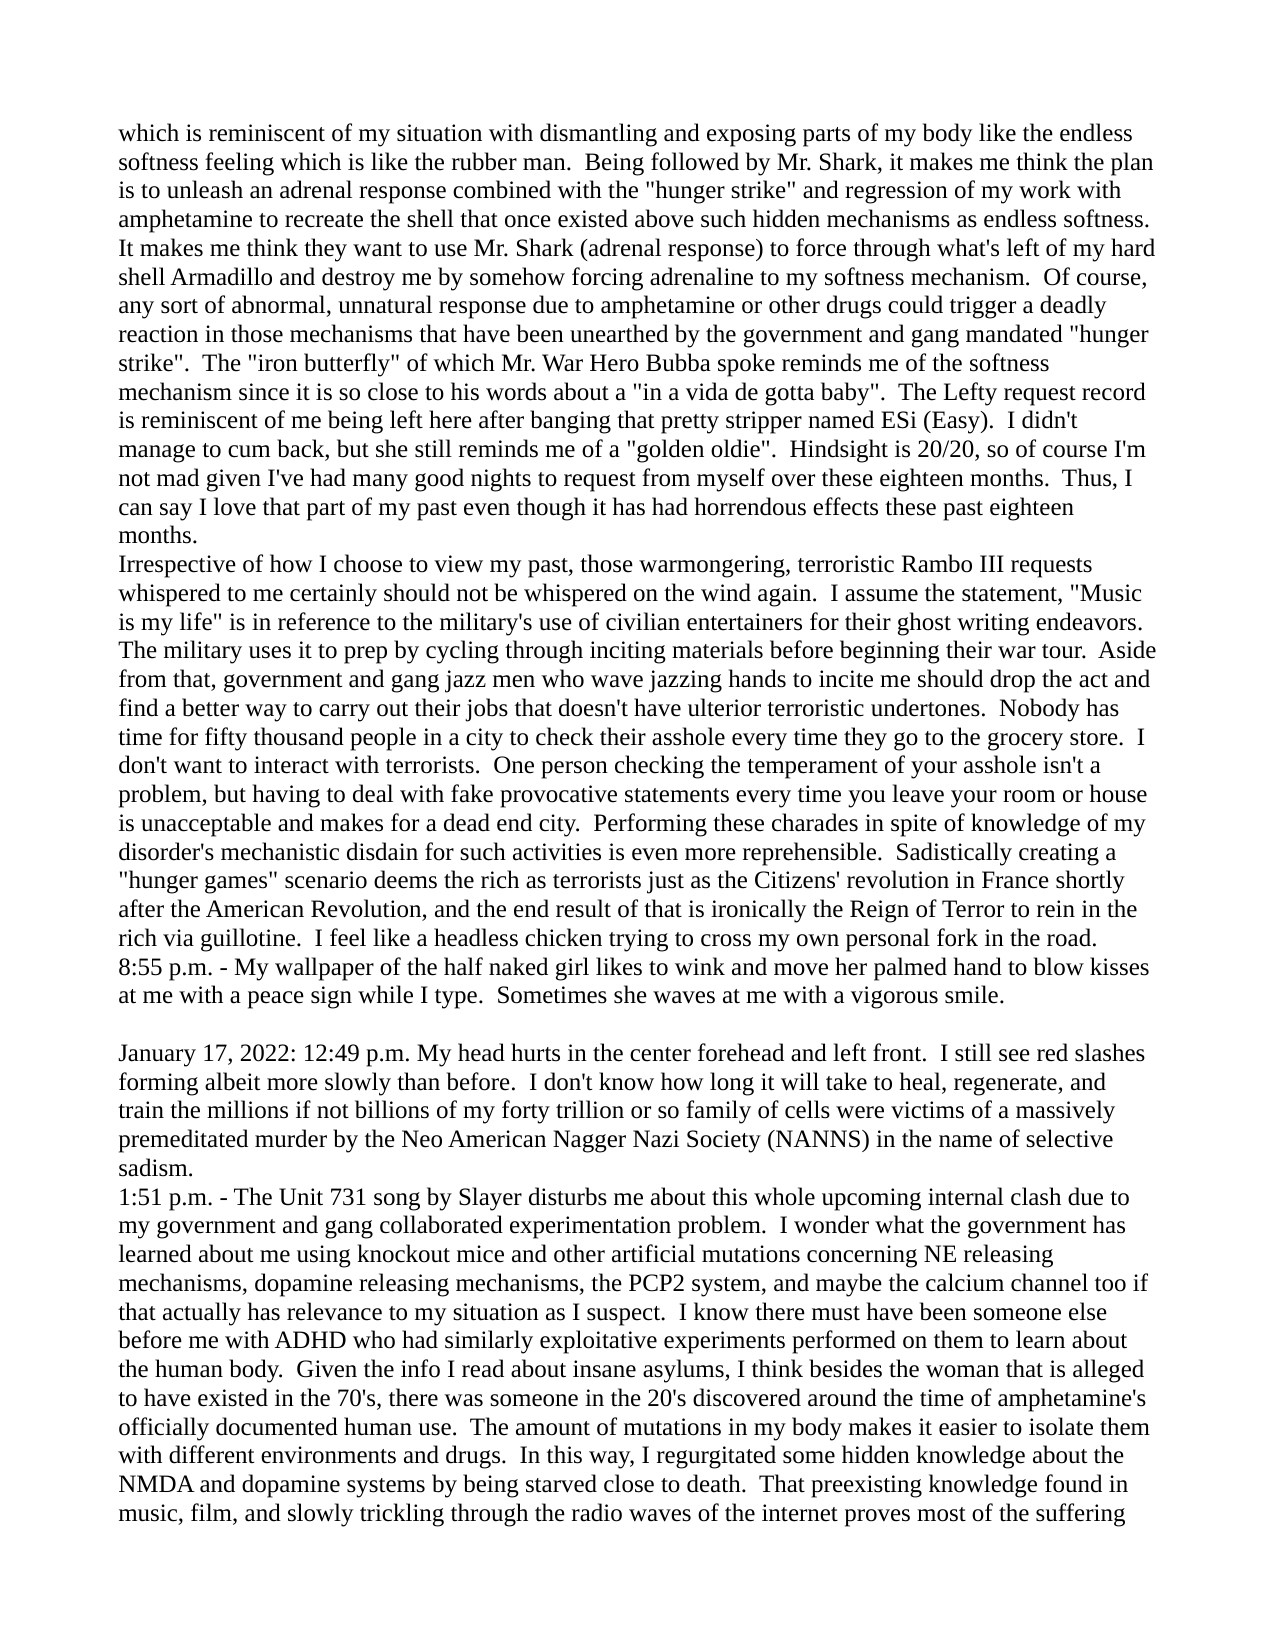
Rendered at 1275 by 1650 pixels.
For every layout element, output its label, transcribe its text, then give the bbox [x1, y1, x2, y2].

text which is reminiscent of my situation with dismantling and exposing parts of my body like the endless softness feeling which is like the rubber man. Being followed by Mr. Shark, it makes me think the plan is to unleash an adrenal response combined with the "hunger strike" and regression of my work with amphetamine to recreate the shell that once existed above such hidden mechanisms as endless softness. It makes me think they want to use Mr. Shark (adrenal response) to force through what's left of my hard shell Armadillo and destroy me by somehow forcing adrenaline to my softness mechanism. Of course, any sort of abnormal, unnatural response due to amphetamine or other drugs could trigger a deadly reaction in those mechanisms that have been unearthed by the government and gang mandated "hunger strike". The "iron butterfly" of which Mr. War Hero Bubba spoke reminds me of the softness mechanism since it is so close to his words about a "in a vida de gotta baby". The Lefty request record is reminiscent of me being left here after banging that pretty stripper named ESi (Easy). I didn't manage to cum back, but she still reminds me of a "golden oldie". Hindsight is 20/20, so of course I'm not mad given I've had many good nights to request from myself over these eighteen months. Thus, I can say I love that part of my past even though it has had horrendous effects these past eighteen months. [118, 118, 1157, 549]
text Irrespective of how I choose to view my past, those warmongering, terroristic Rambo III requests whispered to me certainly should not be whispered on the wind again. I assume the statement, "Music is my life" is in reference to the military's use of civilian entertainers for their ghost writing endeavors. The military uses it to prep by cycling through inciting materials before beginning their war tour. Aside from that, government and gang jazz men who wave jazzing hands to incite me should drop the act and find a better way to carry out their jobs that doesn't have ulterior terroristic undertones. Nobody has time for fifty thousand people in a city to check their asshole every time they go to the grocery store. I don't want to interact with terrorists. One person checking the temperament of your asshole isn't a problem, but having to deal with fake provocative statements every time you leave your room or house is unacceptable and makes for a dead end city. Performing these charades in spite of knowledge of my disorder's mechanistic disdain for such activities is even more reprehensible. Sadistically creating a "hunger games" scenario deems the rich as terrorists just as the Citizens' revolution in France shortly after the American Revolution, and the end result of that is ironically the Reign of Terror to rein in the rich via guillotine. I feel like a headless chicken trying to cross my own personal fork in the road. [118, 549, 1157, 952]
text 1:51 p.m. - The Unit 731 song by Slayer disturbs me about this whole upcoming internal clash due to my government and gang collaborated experimentation problem. I wonder what the government has learned about me using knockout mice and other artificial mutations concerning NE releasing mechanisms, dopamine releasing mechanisms, the PCP2 system, and maybe the calcium channel too if that actually has relevance to my situation as I suspect. I know there must have been someone else before me with ADHD who had similarly exploitative experiments performed on them to learn about the human body. Given the info I read about insane asylums, I think besides the woman that is alleged to have existed in the 70's, there was someone in the 20's discovered around the time of amphetamine's officially documented human use. The amount of mutations in my body makes it easier to isolate them with different environments and drugs. In this way, I regurgitated some hidden knowledge about the NMDA and dopamine systems by being starved close to death. That preexisting knowledge found in music, film, and slowly trickling through the radio waves of the internet proves most of the suffering [118, 1182, 1157, 1527]
text 8:55 p.m. - My wallpaper of the half naked girl likes to wink and move her palmed hand to blow kisses at me with a peace sign while I type. Sometimes she waves at me with a vigorous smile. [118, 952, 1157, 1009]
text January 17, 2022: 12:49 p.m. My head hurts in the center forehead and left front. I still see red slashes forming albeit more slowly than before. I don't know how long it will take to heal, regenerate, and train the millions if not billions of my forty trillion or so family of cells were victims of a massively premeditated murder by the Neo American Nagger Nazi Society (NANNS) in the name of selective sadism. [118, 1038, 1157, 1182]
